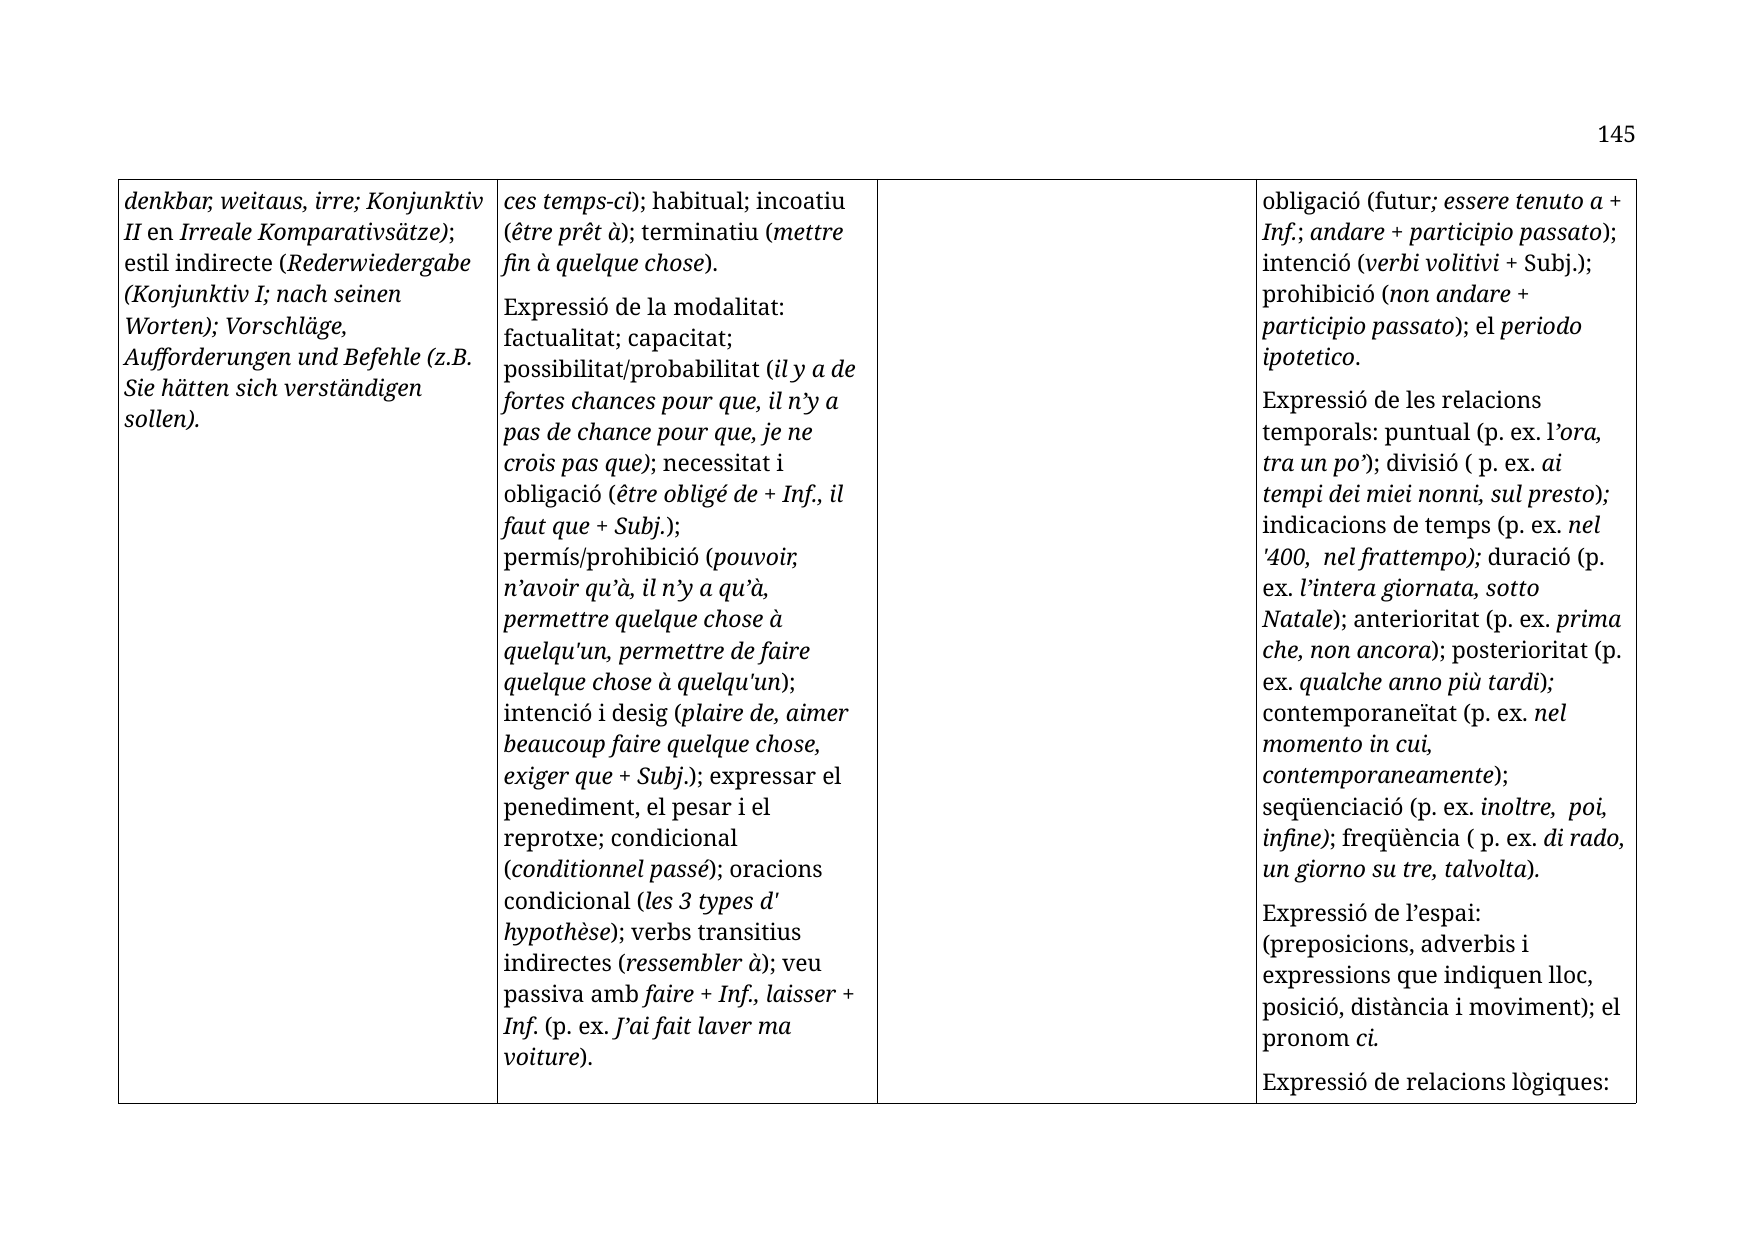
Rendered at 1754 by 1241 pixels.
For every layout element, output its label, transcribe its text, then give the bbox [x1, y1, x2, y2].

table_cell [878, 180, 1256, 1102]
table_cell ces temps-ci); habitual; incoatiu (être prêt à); terminatiu (mettre fin à quelque chose). Expressió de la modalitat: factualitat; capacitat; possibilitat/probabilitat (il y a de fortes chances pour que, il n’y a pas de chance pour que, je ne crois pas que); necessitat i obligació (être obligé de + Inf., il faut que + Subj.); permís/prohibició (pouvoir, n’avoir qu’à, il n’y a qu’à, permettre quelque chose à quelqu'un, permettre de faire quelque chose à quelqu'un); intenció i desig (plaire de, aimer beaucoup faire quelque chose, exiger que + Subj.); expressar el penediment, el pesar i el reprotxe; condicional (conditionnel passé); oracions condicional (les 3 types d' hypothèse); verbs transitius indirectes (ressembler à); veu passiva amb faire + Inf., laisser + Inf. (p. ex. J’ai fait laver ma voiture). [498, 180, 877, 1102]
table_cell denkbar, weitaus, irre; Konjunktiv II en Irreale Komparativsätze); estil indirecte (Rederwiedergabe (Konjunktiv I; nach seinen Worten); Vorschläge, Aufforderungen und Befehle (z.B. Sie hätten sich verständigen sollen). [119, 180, 497, 1102]
table_cell obligació (futur; essere tenuto a + Inf.; andare + participio passato); intenció (verbi volitivi + Subj.); prohibició (non andare + participio passato); el periodo ipotetico. Expressió de les relacions temporals: puntual (p. ex. l’ora, tra un po’); divisió ( p. ex. ai tempi dei miei nonni, sul presto); indicacions de temps (p. ex. nel '400, nel frattempo); duració (p. ex. l’intera giornata, sotto Natale); anterioritat (p. ex. prima che, non ancora); posterioritat (p. ex. qualche anno più tardi); contemporaneïtat (p. ex. nel momento in cui, contemporaneamente); seqüenciació (p. ex. inoltre, poi, infine); freqüència ( p. ex. di rado, un giorno su tre, talvolta). Expressió de l’espai: (preposicions, adverbis i expressions que indiquen lloc, posició, distància i moviment); el pronom ci. Expressió de relacions lògiques: [1257, 180, 1636, 1102]
